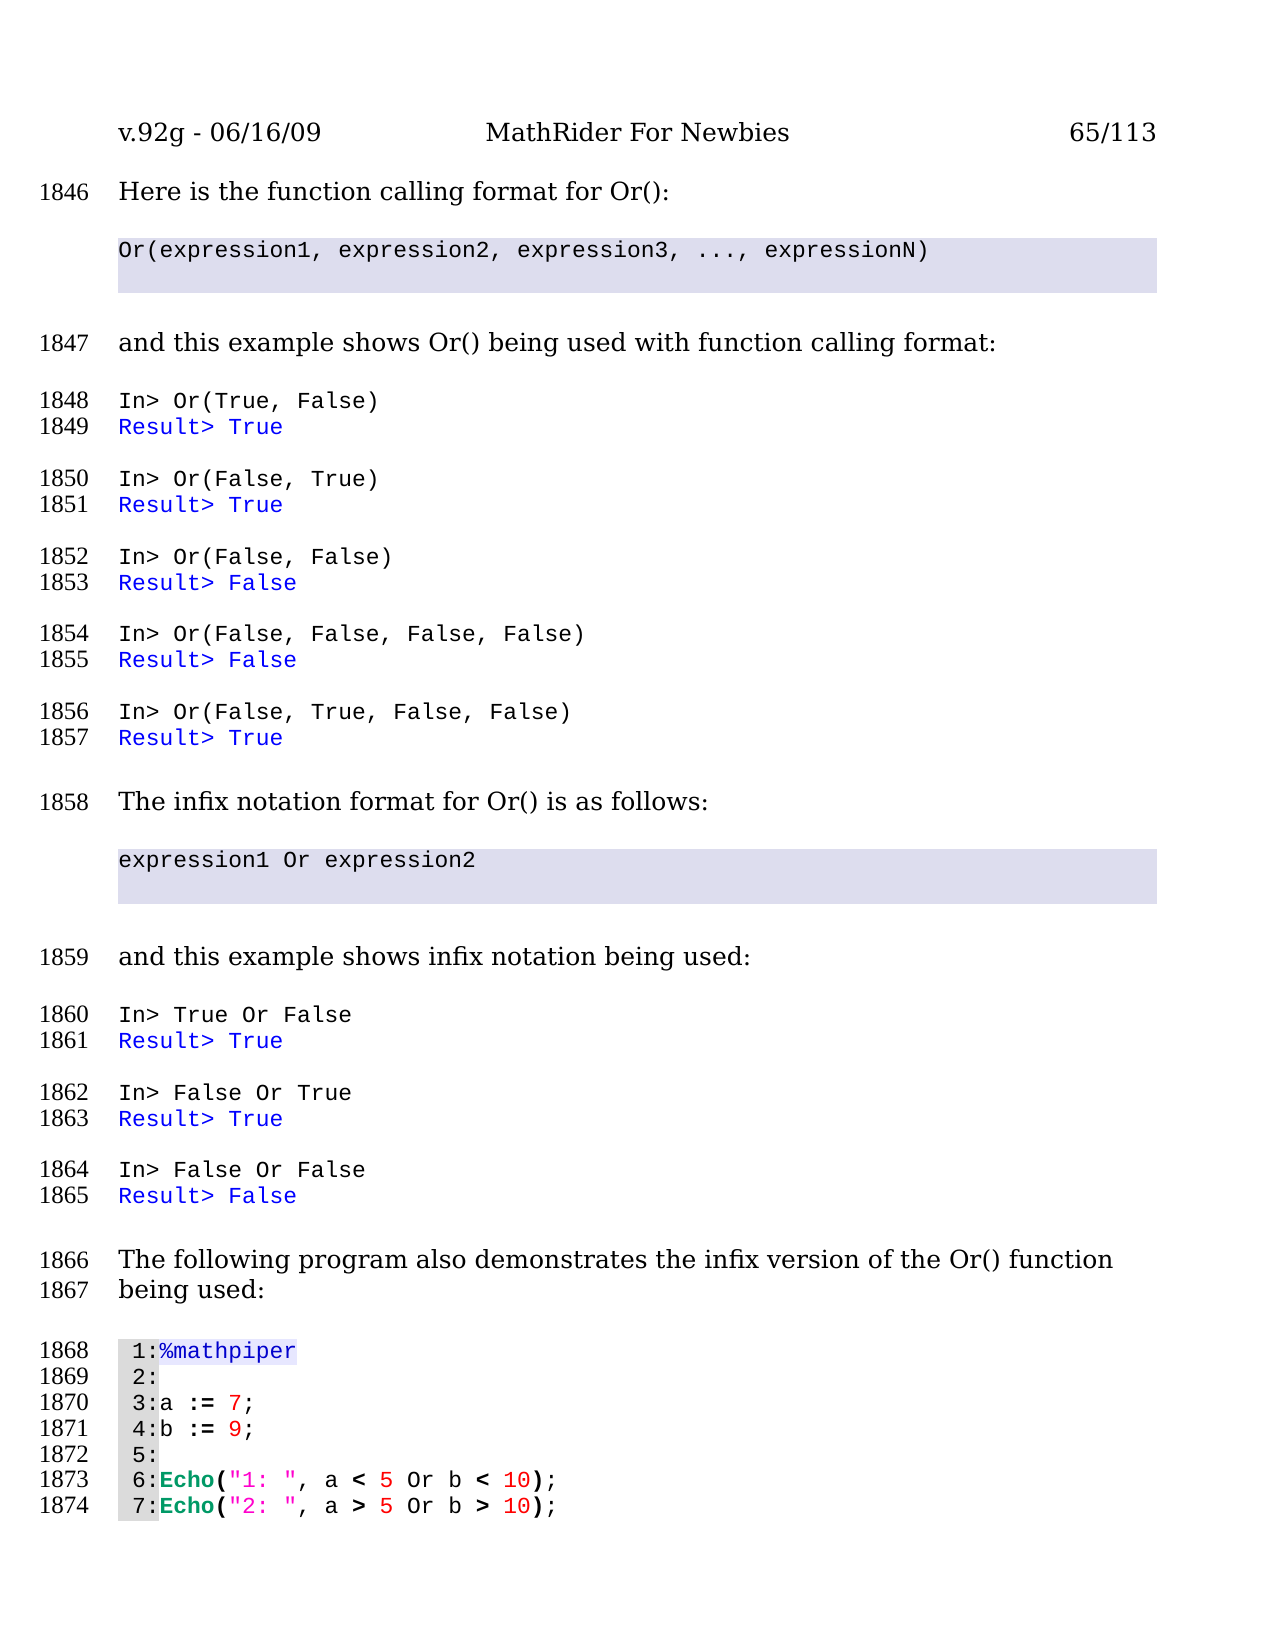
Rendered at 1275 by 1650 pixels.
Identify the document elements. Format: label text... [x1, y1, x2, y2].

text 7:Echo("2: ", a > 5 Or b > 10); [118, 1495, 1157, 1521]
text 2: [118, 1365, 1157, 1391]
text Result> False [118, 1185, 1157, 1211]
text In> False Or True [118, 1081, 1157, 1107]
text 3:a := 7; [118, 1391, 1157, 1417]
text In> True Or False [118, 1003, 1157, 1029]
text Result> True [118, 727, 1157, 752]
text In> False Or False [118, 1159, 1157, 1185]
text The following program also demonstrates the infix version of the Or() function being used: [118, 1246, 1157, 1304]
text Here is the function calling format for Or(): [118, 177, 1157, 206]
text Result> True [118, 1029, 1157, 1055]
text Result> True [118, 493, 1157, 519]
text 5: [118, 1443, 1157, 1469]
text In> Or(False, True, False, False) [118, 701, 1157, 727]
text Result> True [118, 1107, 1157, 1133]
text and this example shows Or() being used with function calling format: [118, 328, 1157, 357]
text 1:%mathpiper [118, 1339, 1157, 1365]
text Result> True [118, 415, 1157, 441]
text Result> False [118, 649, 1157, 675]
table_header Or(expression1, expression2, expression3, ..., expressionN) [118, 238, 1157, 293]
table_header expression1 Or expression2 [118, 849, 1157, 904]
text In> Or(False, True) [118, 467, 1157, 493]
text Result> False [118, 571, 1157, 597]
text In> Or(False, False, False, False) [118, 623, 1157, 649]
text and this example shows infix notation being used: [118, 942, 1157, 971]
text 6:Echo("1: ", a < 5 Or b < 10); [118, 1469, 1157, 1495]
text In> Or(False, False) [118, 545, 1157, 571]
text In> Or(True, False) [118, 389, 1157, 415]
text The infix notation format for Or() is as follows: [118, 787, 1157, 817]
text 4:b := 9; [118, 1417, 1157, 1443]
